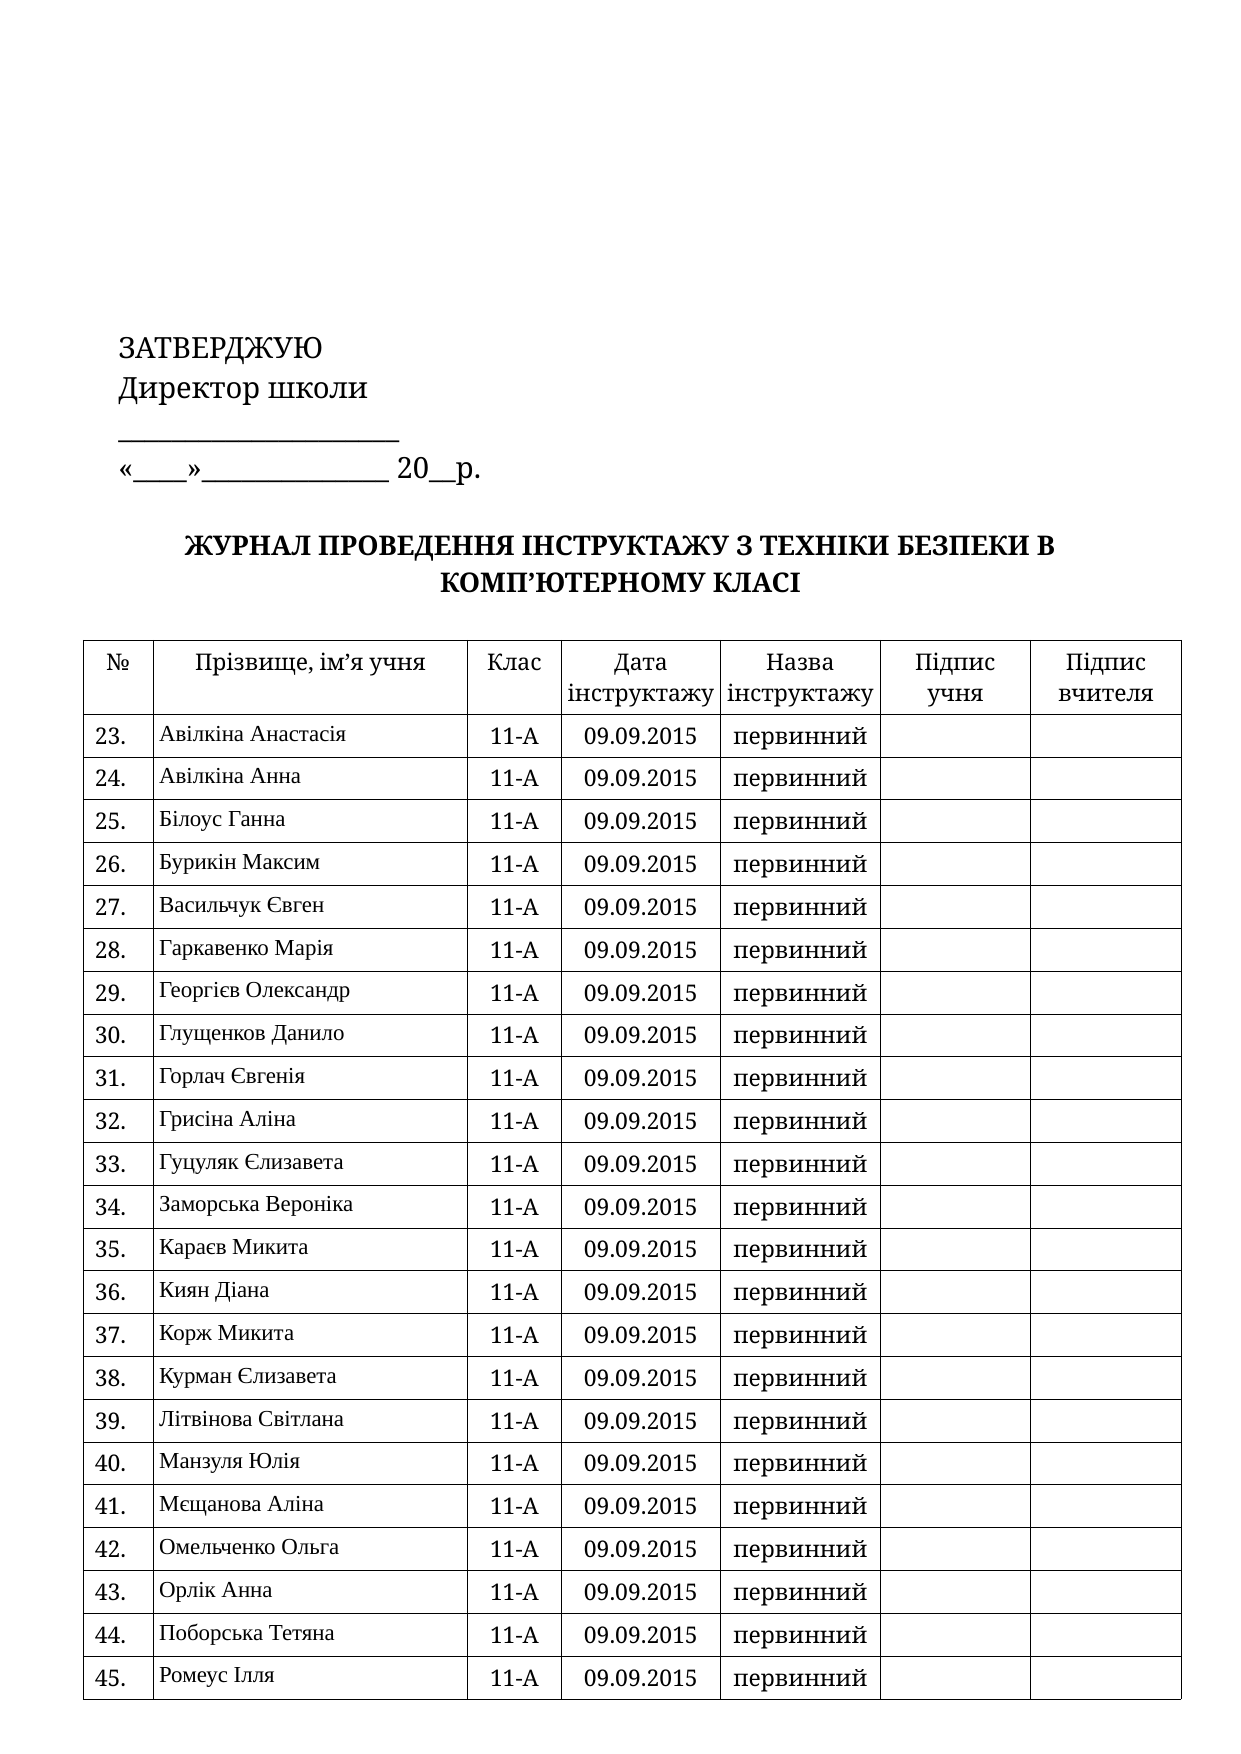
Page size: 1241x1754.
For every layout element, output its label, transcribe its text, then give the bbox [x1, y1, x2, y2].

table_cell 09.09.2015 [562, 1614, 720, 1656]
table_cell [1031, 929, 1181, 971]
table_cell 09.09.2015 [562, 843, 720, 885]
table_cell 11-А [468, 1186, 561, 1227]
table_cell 11-А [468, 1015, 561, 1056]
table_cell Білоус Ганна [154, 800, 467, 842]
table_cell [1031, 843, 1181, 885]
table_cell [1031, 972, 1181, 1013]
table_cell [881, 1314, 1030, 1356]
table_cell [84, 1314, 153, 1356]
table_cell [881, 1357, 1030, 1399]
table_cell 09.09.2015 [562, 972, 720, 1013]
table_cell первинний [721, 1485, 880, 1527]
table_cell [1031, 1186, 1181, 1227]
table_cell 09.09.2015 [562, 1400, 720, 1442]
table_cell [84, 886, 153, 928]
table_cell первинний [721, 1057, 880, 1099]
table_cell первинний [721, 843, 880, 885]
table_cell первинний [721, 1143, 880, 1185]
table_cell 11-А [468, 1229, 561, 1270]
table_cell [84, 758, 153, 799]
table_cell [84, 1143, 153, 1185]
table_cell 09.09.2015 [562, 758, 720, 799]
table_cell [881, 1100, 1030, 1142]
table_cell первинний [721, 1528, 880, 1570]
table_cell [1031, 1357, 1181, 1399]
table_cell [881, 758, 1030, 799]
table_cell Грисіна Аліна [154, 1100, 467, 1142]
text ЗАТВЕРДЖУЮ [118, 328, 1122, 367]
table_header № [84, 641, 153, 714]
table_cell 09.09.2015 [562, 929, 720, 971]
table_cell [1031, 1143, 1181, 1185]
table_cell Омельченко Ольга [154, 1528, 467, 1570]
table_cell Ромеус Ілля [154, 1657, 467, 1698]
table_cell [1031, 1057, 1181, 1099]
table_cell первинний [721, 758, 880, 799]
table_cell первинний [721, 1443, 880, 1484]
table_cell первинний [721, 1229, 880, 1270]
table_cell [84, 1657, 153, 1698]
table_cell [1031, 1229, 1181, 1270]
table_cell 09.09.2015 [562, 1143, 720, 1185]
table_cell 09.09.2015 [562, 715, 720, 757]
table_cell [84, 1400, 153, 1442]
table_cell первинний [721, 1657, 880, 1698]
table_cell 11-А [468, 886, 561, 928]
table_cell [84, 1443, 153, 1484]
table_cell [84, 1485, 153, 1527]
table_cell 09.09.2015 [562, 1657, 720, 1698]
table_cell 11-А [468, 1271, 561, 1313]
table_cell 11-А [468, 758, 561, 799]
table_cell [1031, 1528, 1181, 1570]
table_cell [84, 972, 153, 1013]
table_cell 09.09.2015 [562, 1571, 720, 1613]
table_cell 09.09.2015 [562, 800, 720, 842]
table_cell [881, 715, 1030, 757]
table_cell 09.09.2015 [562, 1314, 720, 1356]
table_cell 09.09.2015 [562, 1528, 720, 1570]
table_cell первинний [721, 1614, 880, 1656]
table_cell [84, 715, 153, 757]
table_cell первинний [721, 1015, 880, 1056]
table_cell [881, 1443, 1030, 1484]
table_cell [1031, 1400, 1181, 1442]
table_cell 09.09.2015 [562, 886, 720, 928]
table_cell первинний [721, 1271, 880, 1313]
table_cell [881, 1657, 1030, 1698]
table_cell [881, 929, 1030, 971]
table_cell Корж Микита [154, 1314, 467, 1356]
table_cell [881, 1571, 1030, 1613]
table_cell 09.09.2015 [562, 1100, 720, 1142]
table_cell [881, 1485, 1030, 1527]
table_cell Бурикін Максим [154, 843, 467, 885]
table_cell первинний [721, 1357, 880, 1399]
table_cell Глущенков Данило [154, 1015, 467, 1056]
table_cell [84, 1015, 153, 1056]
table_cell [1031, 1443, 1181, 1484]
table_cell [881, 1186, 1030, 1227]
table_cell [1031, 886, 1181, 928]
table_cell Мєщанова Аліна [154, 1485, 467, 1527]
table_cell [881, 1528, 1030, 1570]
table_cell первинний [721, 1400, 880, 1442]
table_cell [84, 1229, 153, 1270]
table_cell первинний [721, 800, 880, 842]
table_cell Літвінова Світлана [154, 1400, 467, 1442]
table_cell [881, 1229, 1030, 1270]
table_cell [1031, 1100, 1181, 1142]
table_cell [1031, 1657, 1181, 1698]
table_cell 09.09.2015 [562, 1057, 720, 1099]
table_cell 11-А [468, 1614, 561, 1656]
table_header Прізвище, ім’я учня [154, 641, 467, 714]
table_header Назва інструктажу [721, 641, 880, 714]
table_cell 11-А [468, 1528, 561, 1570]
table_cell 09.09.2015 [562, 1271, 720, 1313]
table_header Підпис вчителя [1031, 641, 1181, 714]
table_cell [1031, 1314, 1181, 1356]
table_cell 09.09.2015 [562, 1186, 720, 1227]
table_cell [881, 1143, 1030, 1185]
table_cell первинний [721, 715, 880, 757]
table_cell [881, 886, 1030, 928]
table_cell [84, 929, 153, 971]
table_cell [84, 1100, 153, 1142]
table_cell 11-А [468, 843, 561, 885]
table_cell Киян Діана [154, 1271, 467, 1313]
table_cell [84, 1357, 153, 1399]
table_cell 11-А [468, 1057, 561, 1099]
table_cell 09.09.2015 [562, 1229, 720, 1270]
table_cell 09.09.2015 [562, 1015, 720, 1056]
table_cell [1031, 800, 1181, 842]
table_cell [1031, 1571, 1181, 1613]
table_cell Горлач Євгенія [154, 1057, 467, 1099]
table_cell Георгієв Олександр [154, 972, 467, 1013]
table_cell 09.09.2015 [562, 1443, 720, 1484]
table_cell [1031, 1271, 1181, 1313]
table_cell 11-А [468, 1100, 561, 1142]
table_cell первинний [721, 972, 880, 1013]
table_cell Манзуля Юлія [154, 1443, 467, 1484]
table_cell Гаркавенко Марія [154, 929, 467, 971]
table_cell 11-А [468, 800, 561, 842]
table_cell 11-А [468, 1443, 561, 1484]
table_cell Авілкіна Анастасія [154, 715, 467, 757]
table_cell [881, 1400, 1030, 1442]
table_cell 11-А [468, 1485, 561, 1527]
table_cell 11-А [468, 1400, 561, 1442]
table_cell Васильчук Євген [154, 886, 467, 928]
table_cell Гуцуляк Єлизавета [154, 1143, 467, 1185]
table_cell 11-А [468, 1143, 561, 1185]
table_cell первинний [721, 1186, 880, 1227]
text ЖУРНАЛ ПРОВЕДЕННЯ ІНСТРУКТАЖУ З ТЕХНІКИ БЕЗПЕКИ В КОМП’ЮТЕРНОМУ КЛАСІ [118, 526, 1122, 600]
table_cell 11-А [468, 1571, 561, 1613]
table_cell [84, 1186, 153, 1227]
text «____»______________ 20__р. [118, 447, 1122, 487]
table_cell 11-А [468, 1314, 561, 1356]
table_cell Курман Єлизавета [154, 1357, 467, 1399]
table_cell 09.09.2015 [562, 1485, 720, 1527]
table_cell первинний [721, 1100, 880, 1142]
table_cell [84, 1571, 153, 1613]
table_header Підпис учня [881, 641, 1030, 714]
table_cell [84, 1271, 153, 1313]
table_cell [84, 1528, 153, 1570]
table_cell 11-А [468, 715, 561, 757]
table_cell Поборська Тетяна [154, 1614, 467, 1656]
table_cell Заморська Вероніка [154, 1186, 467, 1227]
table_header Дата інструктажу [562, 641, 720, 714]
table_cell [881, 1015, 1030, 1056]
table_cell [1031, 758, 1181, 799]
table_cell первинний [721, 1314, 880, 1356]
table_cell первинний [721, 1571, 880, 1613]
table_cell первинний [721, 929, 880, 971]
table_cell 09.09.2015 [562, 1357, 720, 1399]
table_header Клас [468, 641, 561, 714]
table_cell Авілкіна Анна [154, 758, 467, 799]
table_cell 11-А [468, 1357, 561, 1399]
table_cell [881, 1614, 1030, 1656]
table_cell [84, 1614, 153, 1656]
table_cell [84, 843, 153, 885]
table_cell [881, 1057, 1030, 1099]
table_cell [84, 1057, 153, 1099]
table_cell 11-А [468, 972, 561, 1013]
table_cell Караєв Микита [154, 1229, 467, 1270]
table_cell [1031, 1485, 1181, 1527]
table_cell Орлік Анна [154, 1571, 467, 1613]
table_cell 11-А [468, 929, 561, 971]
table_cell [881, 1271, 1030, 1313]
table_cell [1031, 715, 1181, 757]
table_cell [881, 800, 1030, 842]
table_cell [84, 800, 153, 842]
table_cell [881, 843, 1030, 885]
text Директор школи [118, 367, 1122, 407]
table_cell 11-А [468, 1657, 561, 1698]
table_cell первинний [721, 886, 880, 928]
table_cell [1031, 1015, 1181, 1056]
table_cell [881, 972, 1030, 1013]
table_cell [1031, 1614, 1181, 1656]
text _____________________ [118, 407, 1122, 447]
